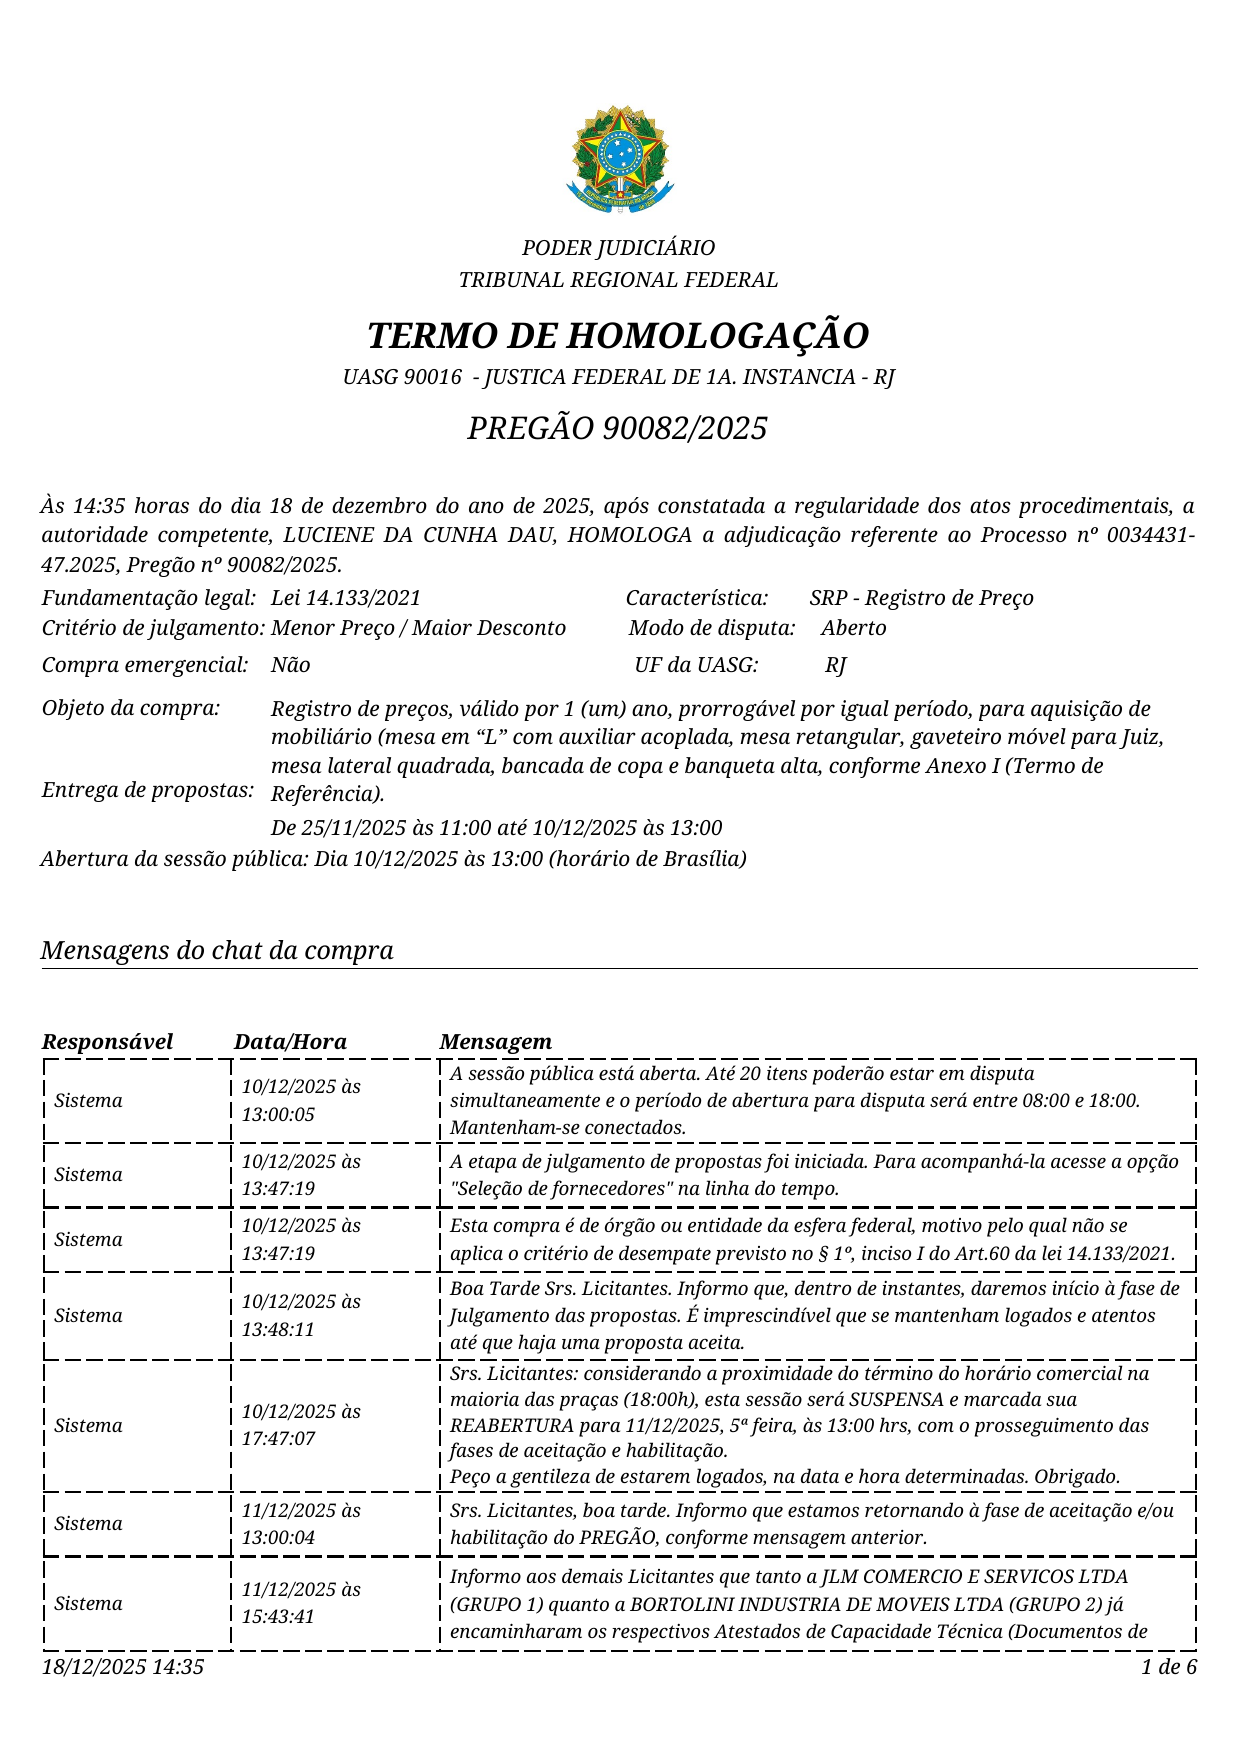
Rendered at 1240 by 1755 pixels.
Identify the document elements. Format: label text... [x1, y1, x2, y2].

table_cell Sistema [44, 1359, 231, 1491]
text Às 14:35 horas do dia 18 de dezembro do ano de 2025, após constatada a regularidade dos atos procedimentais, a autoridade competente, LUCIENE DA CUNHA DAU, HOMOLOGA a adjudicação referente ao Processo nº 0034431-47.2025, Pregão nº 90082/2025. [40, 491, 1199, 578]
table_cell Srs. Licitantes: considerando a proximidade do término do horário comercial na maioria das praças (18:00h), esta sessão será SUSPENSA e marcada sua REABERTURA para 11/12/2025, 5ª feira, às 13:00 hrs, com o prosseguimento das fases de aceitação e habilitação. Peço a gentileza de estarem logados, na data e hora determinadas. Obrigado. [440, 1359, 1196, 1491]
text Mensagens do chat da compra [40, 932, 1200, 966]
table_cell 10/12/2025 às 13:48:11 [231, 1271, 439, 1358]
text TRIBUNAL REGIONAL FEDERAL [42, 265, 1198, 293]
text PODER JUDICIÁRIO [42, 233, 1198, 261]
table_cell Srs. Licitantes, boa tarde. Informo que estamos retornando à fase de aceitação e/ou habilitação do PREGÃO, conforme mensagem anterior. [440, 1491, 1196, 1555]
table_cell 11/12/2025 às 15:43:41 [231, 1555, 439, 1650]
subtitle PREGÃO 90082/2025 [42, 406, 1198, 449]
table_header A sessão pública está aberta. Até 20 itens poderão estar em disputa simultaneamente e o período de abertura para disputa será entre 08:00 e 18:00. Mantenham-se conectados. [440, 1058, 1196, 1142]
table_cell Compra emergencial: Objeto da compra: Entrega de propostas: [42, 651, 271, 844]
table_header Fundamentação legal: [42, 583, 271, 613]
table_cell Não UF da UASG: RJ Registro de preços, válido por 1 (um) ano, prorrogável por igual período, para aquisição de mobiliário (mesa em “L” com auxiliar acoplada, mesa retangular, gaveteiro móvel para Juiz, mesa lateral quadrada, bancada de copa e banqueta alta, conforme Anexo I (Termo de Referência). De 25/11/2025 às 11:00 até 10/12/2025 às 13:00 [271, 651, 1194, 844]
table_header 10/12/2025 às 13:00:05 [231, 1058, 439, 1142]
table_cell Sistema [44, 1206, 231, 1271]
table_cell 10/12/2025 às 13:47:19 [231, 1206, 439, 1271]
table_cell Sistema [44, 1142, 231, 1206]
table_cell Menor Preço / Maior Desconto Modo de disputa: Aberto [271, 613, 1194, 651]
table_cell Informo aos demais Licitantes que tanto a JLM COMERCIO E SERVICOS LTDA (GRUPO 1) quanto a BORTOLINI INDUSTRIA DE MOVEIS LTDA (GRUPO 2) já encaminharam os respectivos Atestados de Capacidade Técnica (Documentos de [440, 1555, 1196, 1650]
table_cell Critério de julgamento: [42, 613, 271, 651]
table_cell Sistema [44, 1555, 231, 1650]
subtitle TERMO DE HOMOLOGAÇÃO [42, 311, 1198, 359]
table_cell Sistema [44, 1491, 231, 1555]
table_cell 10/12/2025 às 13:47:19 [231, 1142, 439, 1206]
table_cell A etapa de julgamento de propostas foi iniciada. Para acompanhá-la acesse a opção "Seleção de fornecedores" na linha do tempo. [440, 1142, 1196, 1206]
table_cell Esta compra é de órgão ou entidade da esfera federal, motivo pelo qual não se aplica o critério de desempate previsto no § 1º, inciso I do Art.60 da lei 14.133/2021. [440, 1206, 1196, 1271]
table_cell 10/12/2025 às 17:47:07 [231, 1359, 439, 1491]
text Abertura da sessão pública: Dia 10/12/2025 às 13:00 (horário de Brasília) [40, 844, 1199, 872]
table_cell Sistema [44, 1271, 231, 1358]
table_header Sistema [44, 1058, 231, 1142]
text Responsável Data/Hora Mensagem [42, 1027, 1200, 1056]
table_cell 11/12/2025 às 13:00:04 [231, 1491, 439, 1555]
table_cell Boa Tarde Srs. Licitantes. Informo que, dentro de instantes, daremos início à fase de Julgamento das propostas. É imprescindível que se mantenham logados e atentos até que haja uma proposta aceita. [440, 1271, 1196, 1358]
text UASG 90016 - JUSTICA FEDERAL DE 1A. INSTANCIA - RJ [42, 362, 1198, 391]
table_header Lei 14.133/2021 Característica: SRP - Registro de Preço [271, 583, 1194, 613]
